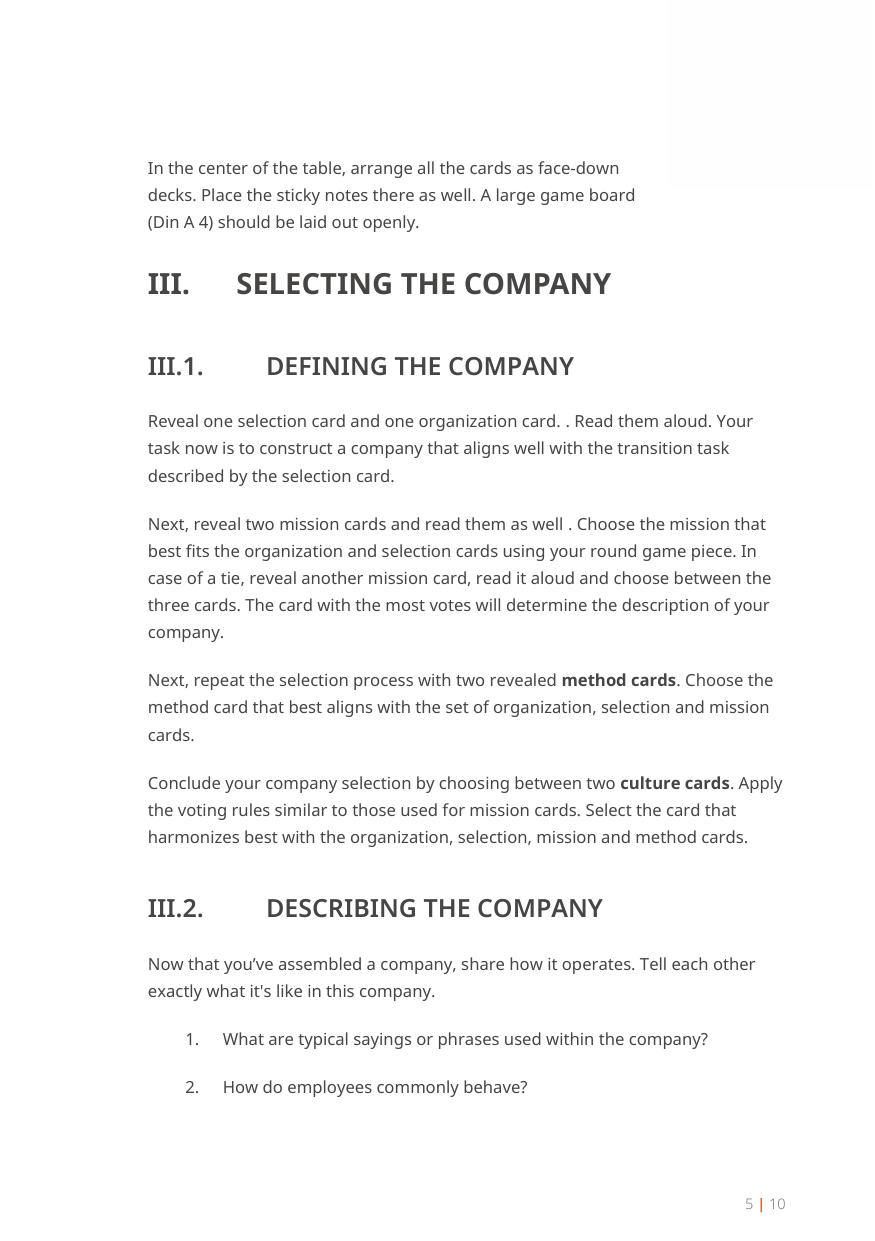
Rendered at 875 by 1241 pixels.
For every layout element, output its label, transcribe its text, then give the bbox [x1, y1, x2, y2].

subtitle Describing the Company [148, 890, 786, 924]
picture [667, 0, 874, 189]
text Reveal one selection card and one organization card. . Read them aloud. Your task now is to construct a company that aligns well with the transition task described by the selection card. [148, 410, 786, 487]
text Now that you’ve assembled a company, share how it operates. Tell each other exactly what it's like in this company. [148, 952, 786, 1002]
text In the center of the table, arrange all the cards as face-down decks. Place the sticky notes there as well. A large game board (Din A 4) should be laid out openly. [148, 156, 786, 233]
text Conclude your company selection by choosing between two culture cards. Apply the voting rules similar to those used for mission cards. Select the card that harmonizes best with the organization, selection, mission and method cards. [148, 771, 786, 848]
list What are typical sayings or phrases used within the company? [185, 1027, 786, 1050]
subtitle Defining the Company [148, 348, 786, 382]
list How do employees commonly behave? [185, 1075, 786, 1098]
text Next, repeat the selection process with two revealed method cards. Choose the method card that best aligns with the set of organization, selection and mission cards. [148, 669, 786, 746]
text Next, reveal two mission cards and read them as well . Choose the mission that best fits the organization and selection cards using your round game piece. In case of a tie, reveal another mission card, read it aloud and choose between the three cards. The card with the most votes will determine the description of your company. [148, 512, 786, 644]
subtitle Selecting the Company [148, 263, 786, 303]
